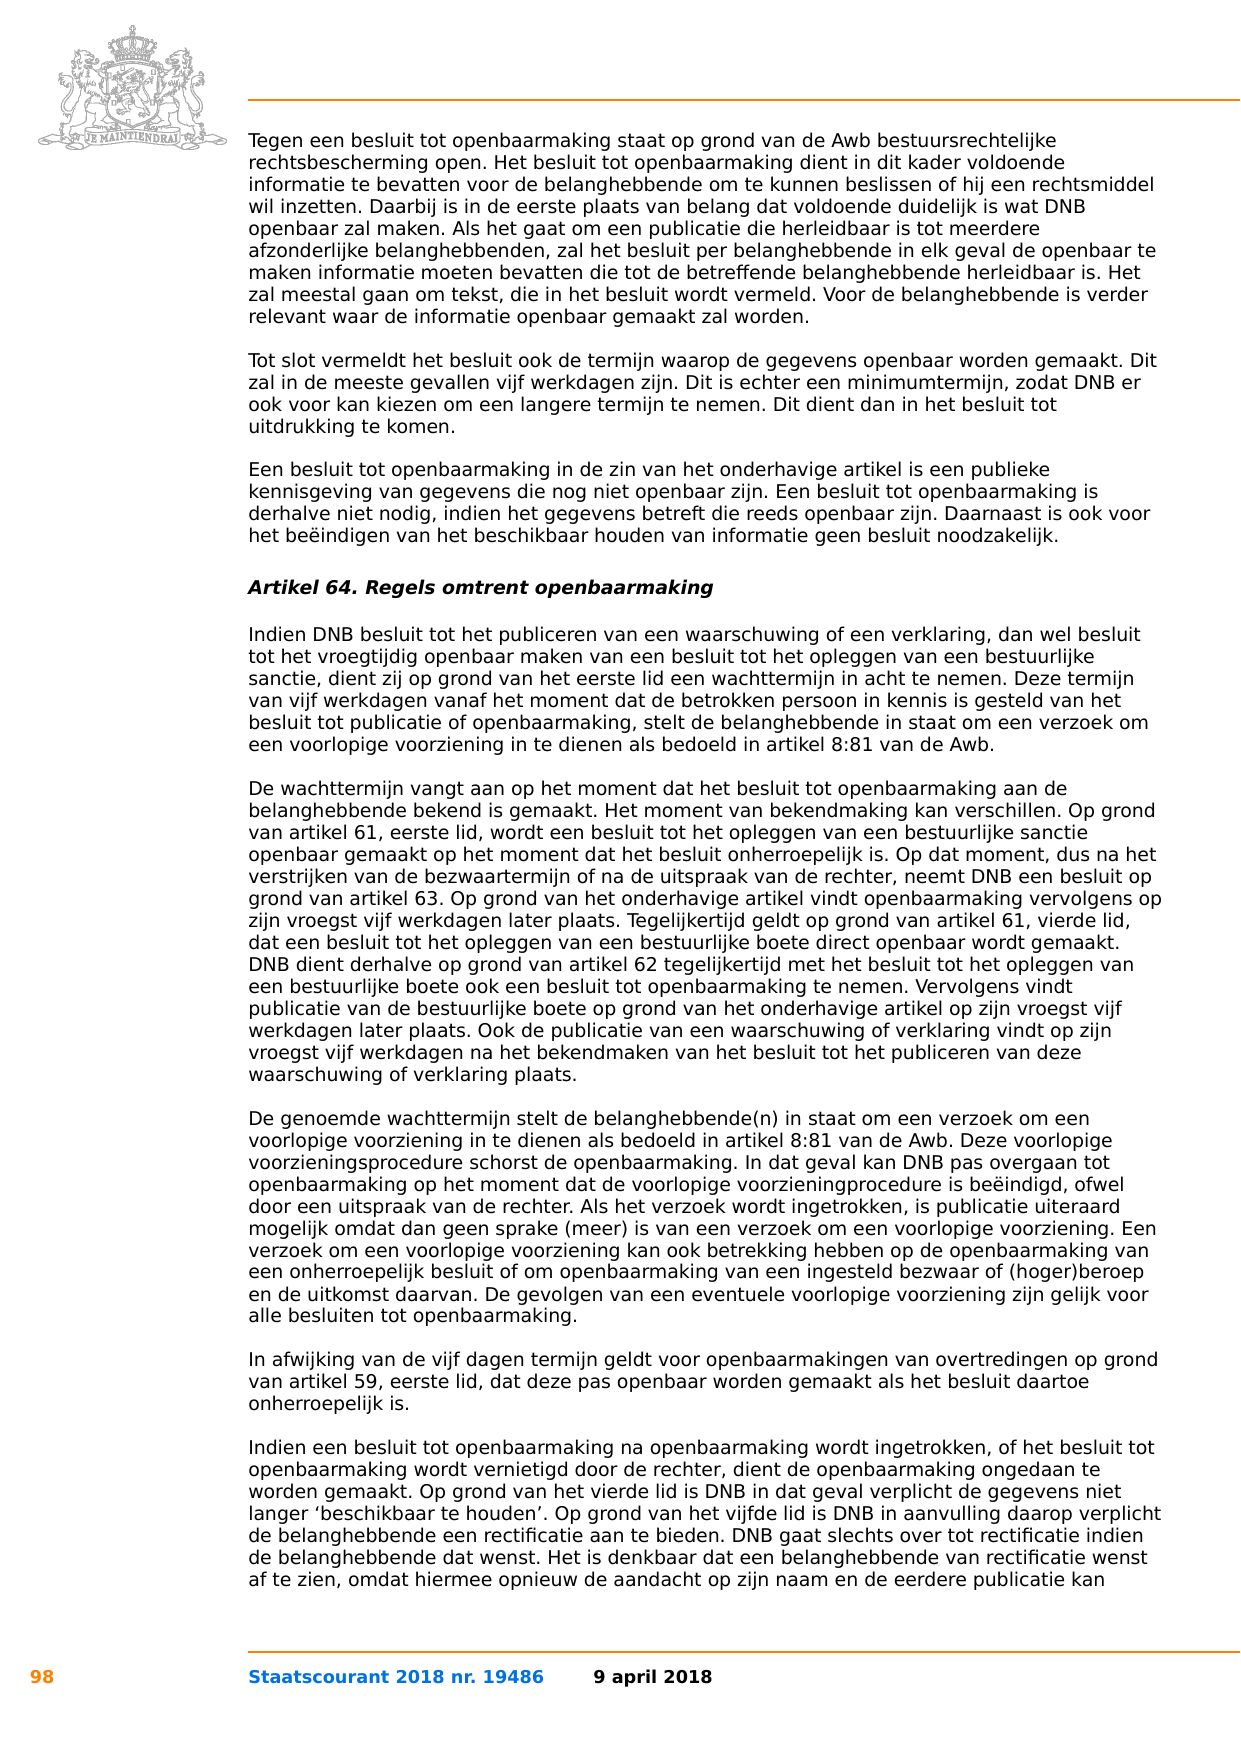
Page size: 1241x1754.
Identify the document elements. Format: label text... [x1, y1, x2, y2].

text De wachttermijn vangt aan op het moment dat het besluit tot openbaarmaking aan de belanghebbende bekend is gemaakt. Het moment van bekendmaking kan verschillen. Op grond van artikel 61, eerste lid, wordt een besluit tot het opleggen van een bestuurlijke sanctie openbaar gemaakt op het moment dat het besluit onherroepelijk is. Op dat moment, dus na het verstrijken van de bezwaartermijn of na de uitspraak van de rechter, neemt DNB een besluit op grond van artikel 63. Op grond van het onderhavige artikel vindt openbaarmaking vervolgens op zijn vroegst vijf werkdagen later plaats. Tegelijkertijd geldt op grond van artikel 61, vierde lid, dat een besluit tot het opleggen van een bestuurlijke boete direct openbaar wordt gemaakt. DNB dient derhalve op grond van artikel 62 tegelijkertijd met het besluit tot het opleggen van een bestuurlijke boete ook een besluit tot openbaarmaking te nemen. Vervolgens vindt publicatie van de bestuurlijke boete op grond van het onderhavige artikel op zijn vroegst vijf werkdagen later plaats. Ook de publicatie van een waarschuwing of verklaring vindt op zijn vroegst vijf werkdagen na het bekendmaken van het besluit tot het publiceren van deze waarschuwing of verklaring plaats. [248, 778, 1163, 1086]
text Tot slot vermeldt het besluit ook de termijn waarop de gegevens openbaar worden gemaakt. Dit zal in de meeste gevallen vijf werkdagen zijn. Dit is echter een minimumtermijn, zodat DNB er ook voor kan kiezen om een langere termijn te nemen. Dit dient dan in het besluit tot uitdrukking te komen. [248, 349, 1163, 437]
picture [38, 25, 227, 150]
subtitle Artikel 64. Regels omtrent openbaarmaking [248, 577, 1163, 599]
text Indien DNB besluit tot het publiceren van een waarschuwing of een verklaring, dan wel besluit tot het vroegtijdig openbaar maken van een besluit tot het opleggen van een bestuurlijke sanctie, dient zij op grond van het eerste lid een wachttermijn in acht te nemen. Deze termijn van vijf werkdagen vanaf het moment dat de betrokken persoon in kennis is gesteld van het besluit tot publicatie of openbaarmaking, stelt de belanghebbende in staat om een verzoek om een voorlopige voorziening in te dienen als bedoeld in artikel 8:81 van de Awb. [248, 624, 1163, 756]
text De genoemde wachttermijn stelt de belanghebbende(n) in staat om een verzoek om een voorlopige voorziening in te dienen als bedoeld in artikel 8:81 van de Awb. Deze voorlopige voorzieningsprocedure schorst de openbaarmaking. In dat geval kan DNB pas overgaan tot openbaarmaking op het moment dat de voorlopige voorzieningprocedure is beëindigd, ofwel door een uitspraak van de rechter. Als het verzoek wordt ingetrokken, is publicatie uiteraard mogelijk omdat dan geen sprake (meer) is van een verzoek om een voorlopige voorziening. Een verzoek om een voorlopige voorziening kan ook betrekking hebben op de openbaarmaking van een onherroepelijk besluit of om openbaarmaking van een ingesteld bezwaar of (hoger)beroep en de uitkomst daarvan. De gevolgen van een eventuele voorlopige voorziening zijn gelijk voor alle besluiten tot openbaarmaking. [248, 1108, 1163, 1327]
text Indien een besluit tot openbaarmaking na openbaarmaking wordt ingetrokken, of het besluit tot openbaarmaking wordt vernietigd door de rechter, dient de openbaarmaking ongedaan te worden gemaakt. Op grond van het vierde lid is DNB in dat geval verplicht de gegevens niet langer ‘beschikbaar te houden’. Op grond van het vijfde lid is DNB in aanvulling daarop verplicht de belanghebbende een rectificatie aan te bieden. DNB gaat slechts over tot rectificatie indien de belanghebbende dat wenst. Het is denkbaar dat een belanghebbende van rectificatie wenst af te zien, omdat hiermee opnieuw de aandacht op zijn naam en de eerdere publicatie kan [248, 1437, 1163, 1591]
text Een besluit tot openbaarmaking in de zin van het onderhavige artikel is een publieke kennisgeving van gegevens die nog niet openbaar zijn. Een besluit tot openbaarmaking is derhalve niet nodig, indien het gegevens betreft die reeds openbaar zijn. Daarnaast is ook voor het beëindigen van het beschikbaar houden van informatie geen besluit noodzakelijk. [248, 459, 1163, 547]
text In afwijking van de vijf dagen termijn geldt voor openbaarmakingen van overtredingen op grond van artikel 59, eerste lid, dat deze pas openbaar worden gemaakt als het besluit daartoe onherroepelijk is. [248, 1349, 1163, 1415]
text Tegen een besluit tot openbaarmaking staat op grond van de Awb bestuursrechtelijke rechtsbescherming open. Het besluit tot openbaarmaking dient in dit kader voldoende informatie te bevatten voor de belanghebbende om te kunnen beslissen of hij een rechtsmiddel wil inzetten. Daarbij is in de eerste plaats van belang dat voldoende duidelijk is wat DNB openbaar zal maken. Als het gaat om een publicatie die herleidbaar is tot meerdere afzonderlijke belanghebbenden, zal het besluit per belanghebbende in elk geval de openbaar te maken informatie moeten bevatten die tot de betreffende belanghebbende herleidbaar is. Het zal meestal gaan om tekst, die in het besluit wordt vermeld. Voor de belanghebbende is verder relevant waar de informatie openbaar gemaakt zal worden. [248, 130, 1163, 328]
